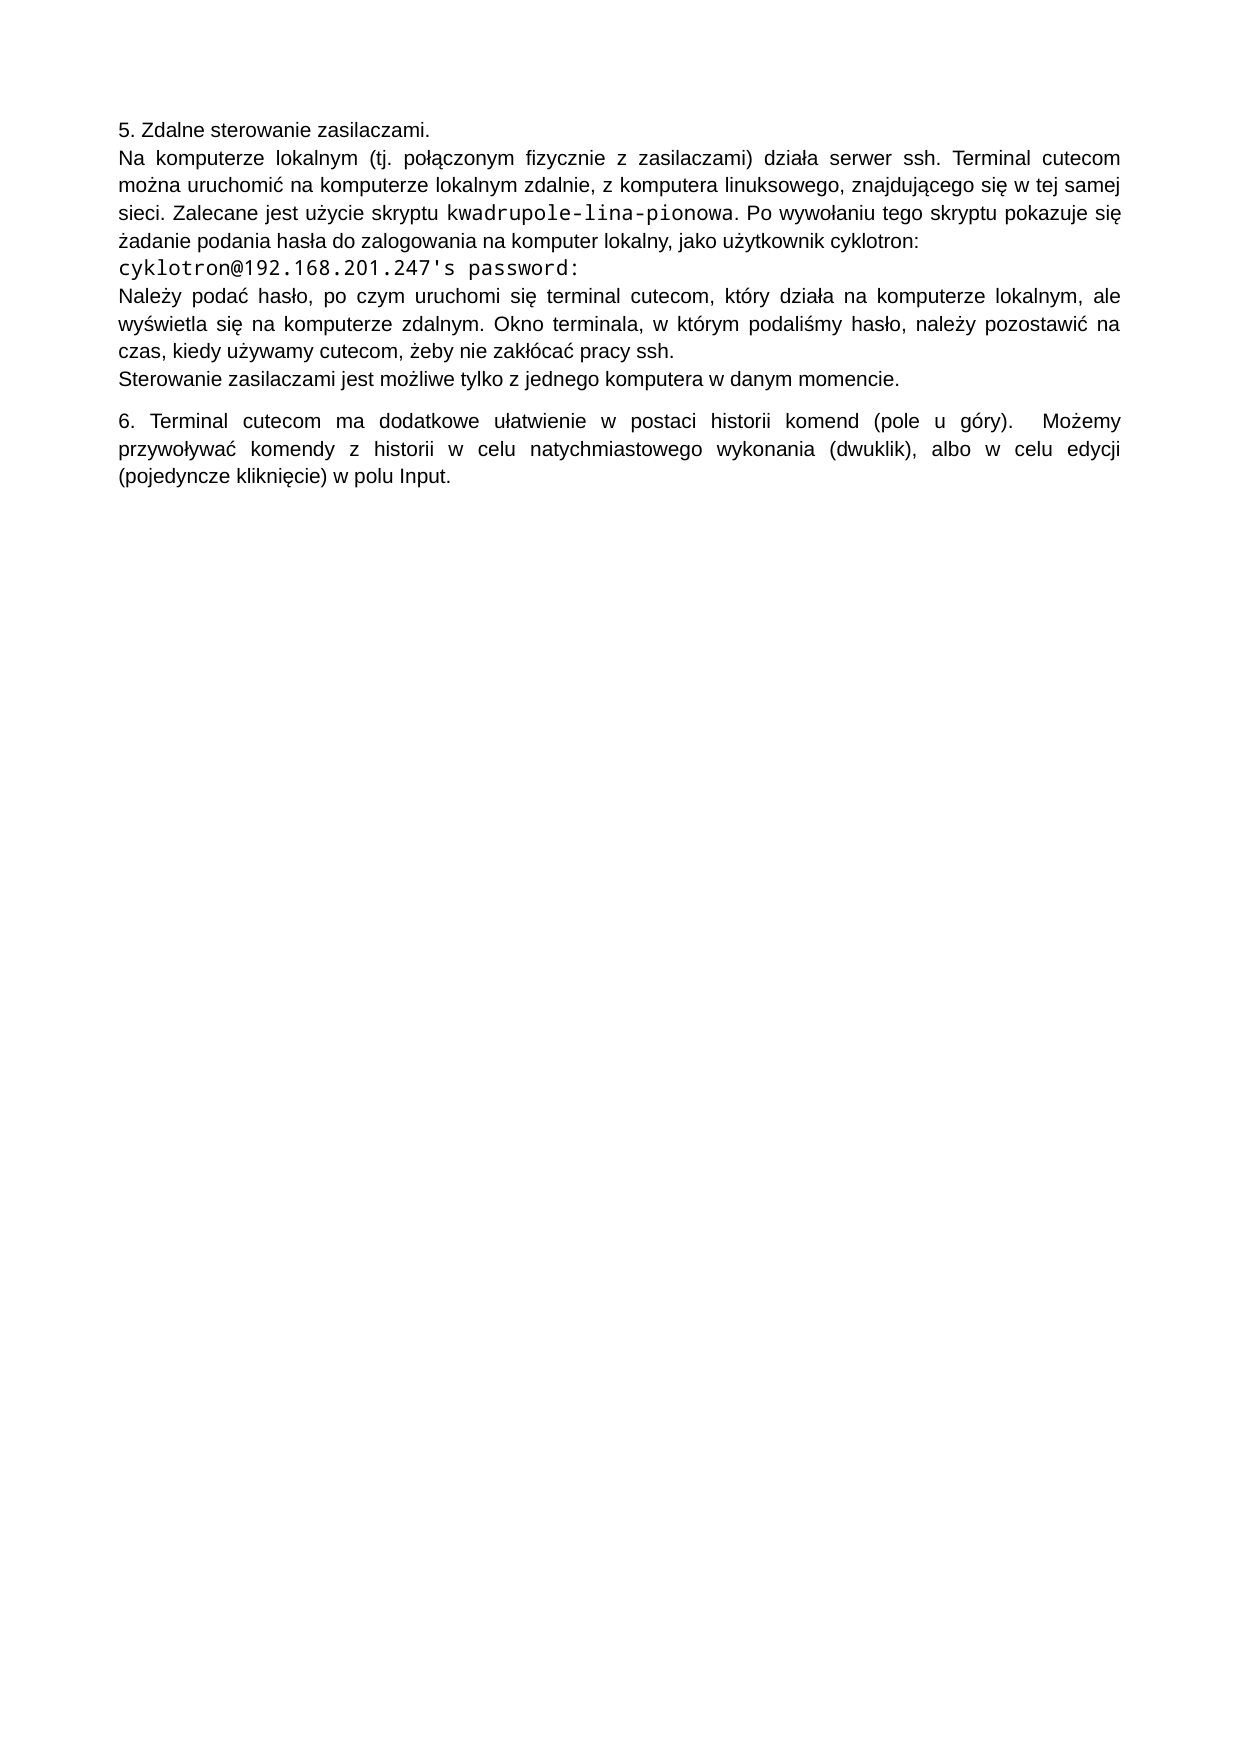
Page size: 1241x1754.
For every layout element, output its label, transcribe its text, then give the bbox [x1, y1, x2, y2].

text 5. Zdalne sterowanie zasilaczami. [118, 118, 1122, 142]
text Sterowanie zasilaczami jest możliwe tylko z jednego komputera w danym momencie. [118, 367, 1122, 391]
text Należy podać hasło, po czym uruchomi się terminal cutecom, który działa na komputerze lokalnym, ale wyświetla się na komputerze zdalnym. Okno terminala, w którym podaliśmy hasło, należy pozostawić na czas, kiedy używamy cutecom, żeby nie zakłócać pracy ssh. [118, 284, 1122, 363]
text 6. Terminal cutecom ma dodatkowe ułatwienie w postaci historii komend (pole u góry). Możemy przywoływać komendy z historii w celu natychmiastowego wykonania (dwuklik), albo w celu edycji (pojedyncze kliknięcie) w polu Input. [118, 409, 1122, 488]
text cyklotron@192.168.201.247's password: [118, 256, 1122, 281]
text Na komputerze lokalnym (tj. połączonym fizycznie z zasilaczami) działa serwer ssh. Terminal cutecom można uruchomić na komputerze lokalnym zdalnie, z komputera linuksowego, znajdującego się w tej samej sieci. Zalecane jest użycie skryptu kwadrupole-lina-pionowa. Po wywołaniu tego skryptu pokazuje się żadanie podania hasła do zalogowania na komputer lokalny, jako użytkownik cyklotron: [118, 146, 1122, 253]
